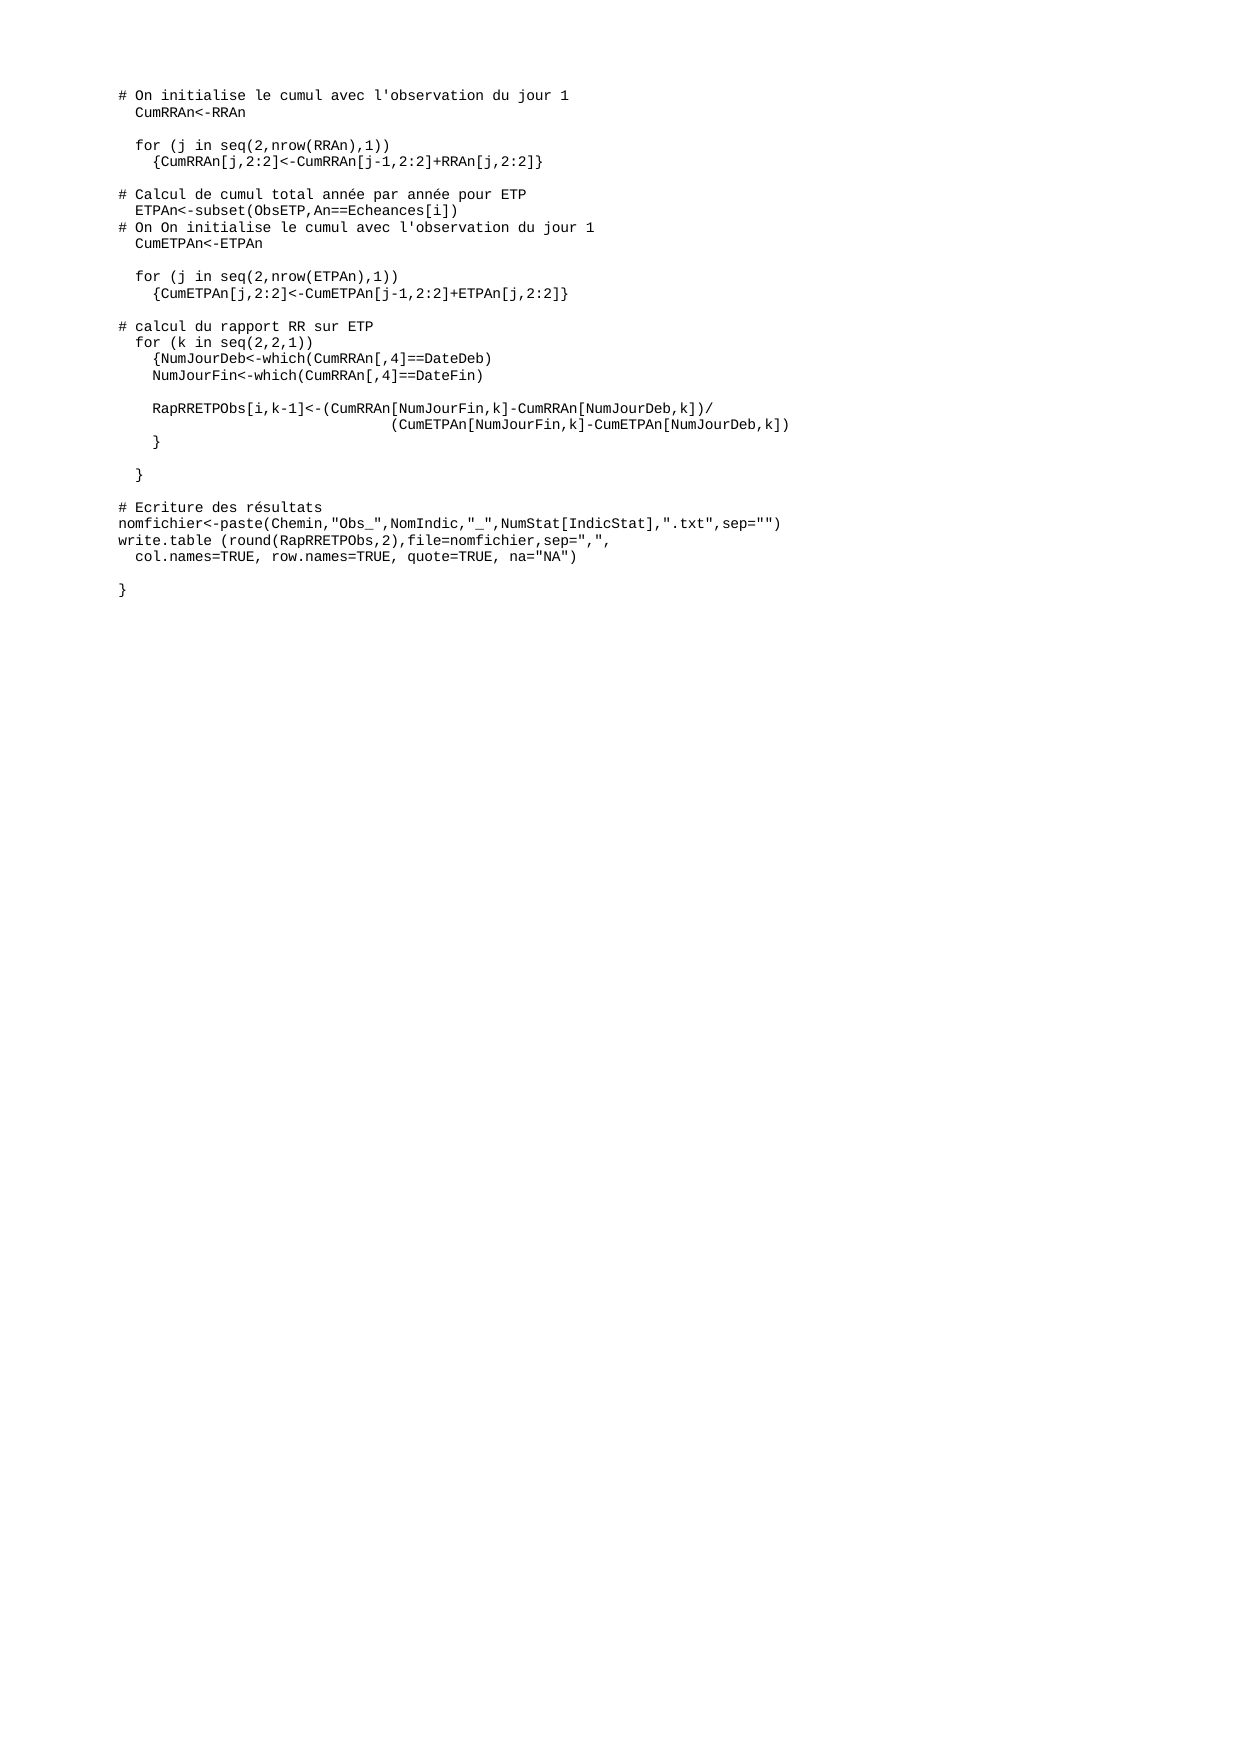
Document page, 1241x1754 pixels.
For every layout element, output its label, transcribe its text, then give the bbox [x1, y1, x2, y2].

text } [118, 434, 1122, 451]
text NumJourFin<-which(CumRRAn[,4]==DateFin) [118, 368, 1122, 385]
text # On On initialise le cumul avec l'observation du jour 1 [118, 220, 1122, 237]
text for (j in seq(2,nrow(ETPAn),1)) [118, 269, 1122, 286]
text write.table (round(RapRRETPObs,2),file=nomfichier,sep=",", [118, 533, 1122, 549]
text RapRRETPObs[i,k-1]<-(CumRRAn[NumJourFin,k]-CumRRAn[NumJourDeb,k])/ [118, 401, 1122, 418]
text # Ecriture des résultats [118, 500, 1122, 516]
text {CumRRAn[j,2:2]<-CumRRAn[j-1,2:2]+RRAn[j,2:2]} [118, 154, 1122, 171]
text ETPAn<-subset(ObsETP,An==Echeances[i]) [118, 204, 1122, 220]
text {CumETPAn[j,2:2]<-CumETPAn[j-1,2:2]+ETPAn[j,2:2]} [118, 286, 1122, 302]
text } [118, 582, 1122, 599]
text for (j in seq(2,nrow(RRAn),1)) [118, 138, 1122, 154]
text col.names=TRUE, row.names=TRUE, quote=TRUE, na="NA") [118, 549, 1122, 566]
text {NumJourDeb<-which(CumRRAn[,4]==DateDeb) [118, 352, 1122, 368]
text (CumETPAn[NumJourFin,k]-CumETPAn[NumJourDeb,k]) [118, 418, 1122, 434]
text # calcul du rapport RR sur ETP [118, 319, 1122, 335]
text CumETPAn<-ETPAn [118, 237, 1122, 253]
text # On initialise le cumul avec l'observation du jour 1 [118, 88, 1122, 105]
text CumRRAn<-RRAn [118, 105, 1122, 121]
text nomfichier<-paste(Chemin,"Obs_",NomIndic,"_",NumStat[IndicStat],".txt",sep="") [118, 516, 1122, 533]
text # Calcul de cumul total année par année pour ETP [118, 187, 1122, 204]
text for (k in seq(2,2,1)) [118, 335, 1122, 352]
text } [118, 467, 1122, 483]
